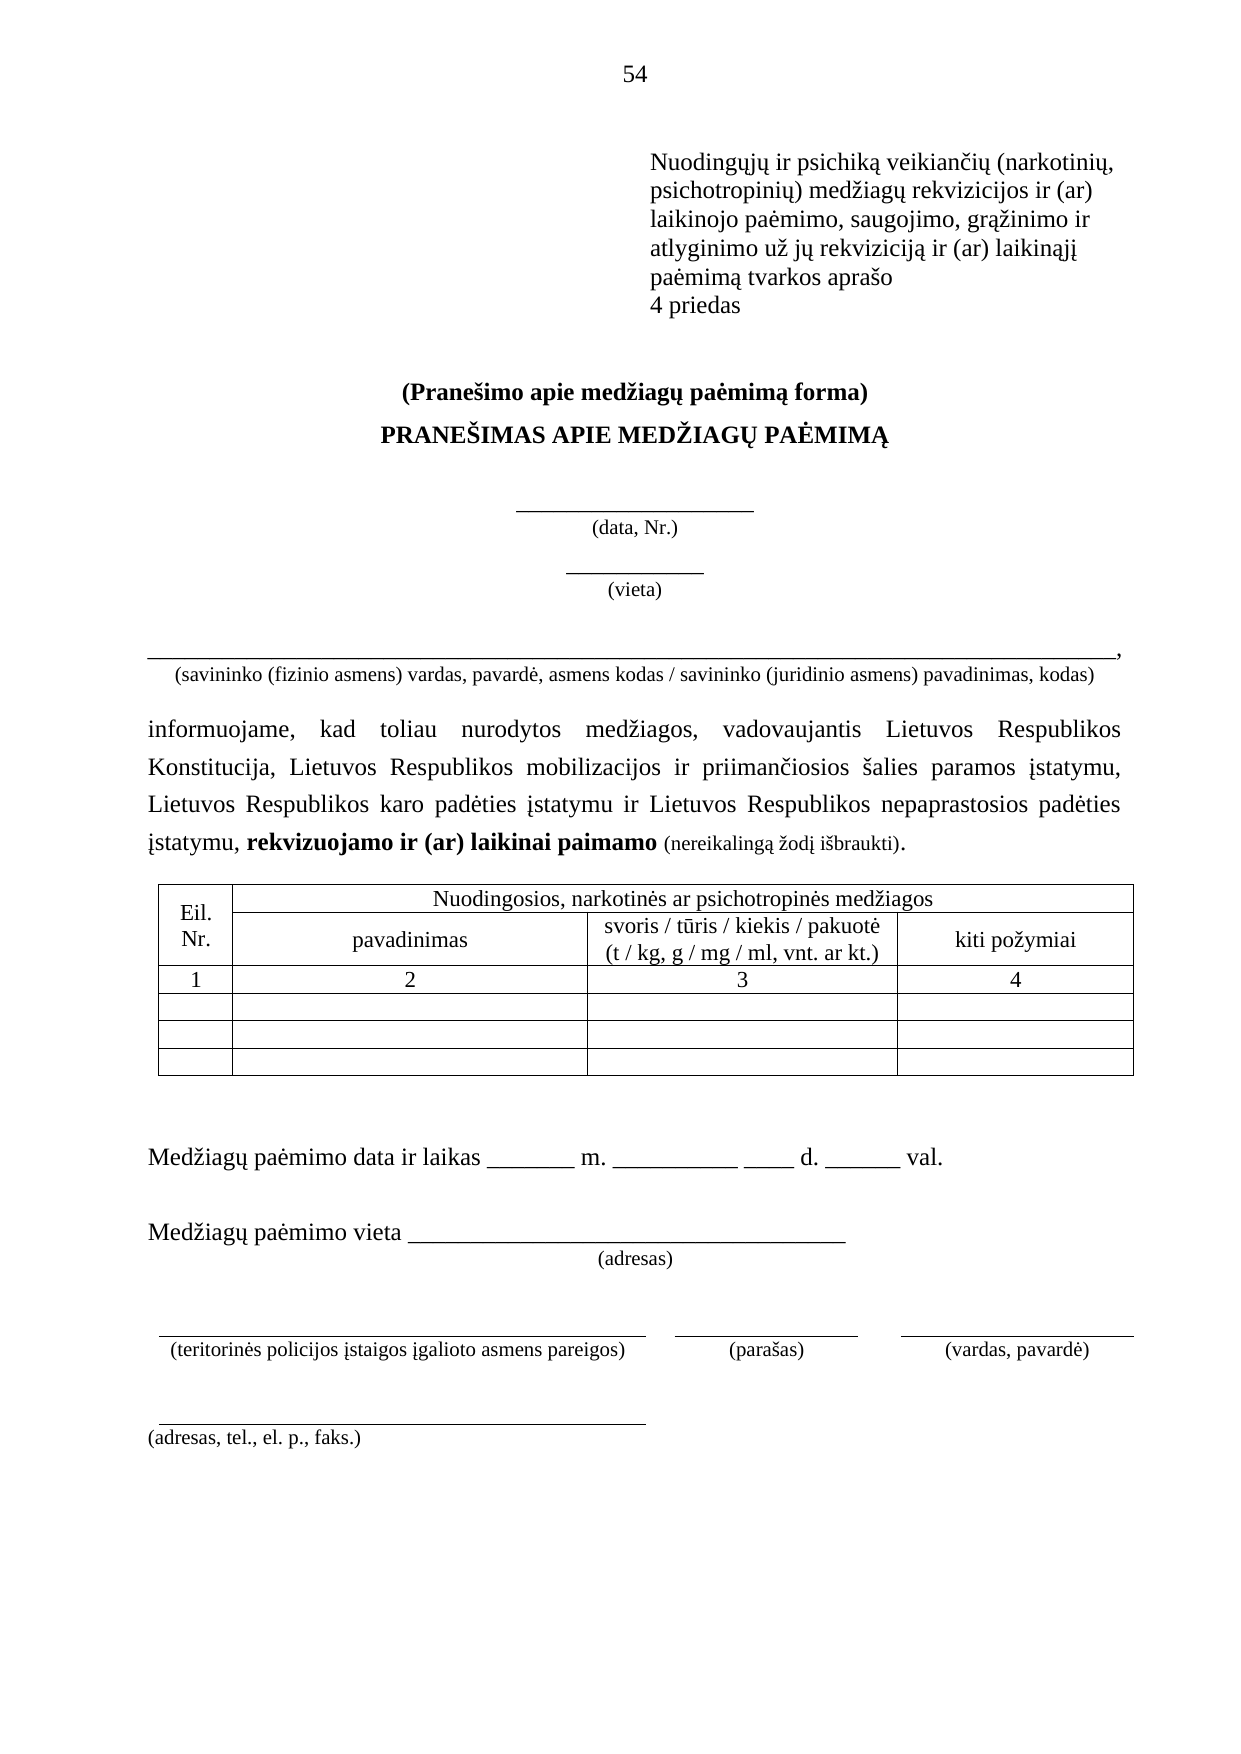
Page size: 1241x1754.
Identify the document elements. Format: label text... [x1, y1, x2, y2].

table_cell svoris / tūris / kiekis / pakuotė (t / kg, g / mg / ml, vnt. ar kt.) [588, 913, 897, 965]
table_header [901, 1299, 1133, 1336]
table_cell [159, 1049, 232, 1075]
text (data, Nr.) [148, 515, 1122, 539]
text Nuodingųjų ir psichiką veikiančių (narkotinių, psichotropinių) medžiagų rekvizicijos ir (ar) laikinojo paėmimo, saugojimo, grąžinimo ir atlyginimo už jų rekviziciją ir (ar) laikinąjį paėmimą tvarkos aprašo 4 priedas [650, 147, 1122, 319]
table_header [159, 1299, 646, 1336]
text (adresas, tel., el. p., faks.) [148, 1425, 1122, 1449]
text (Pranešimo apie medžiagų paėmimą forma) [148, 377, 1122, 406]
table_cell [233, 994, 587, 1020]
table_cell [898, 1021, 1133, 1047]
text , [148, 625, 1122, 662]
table_cell 1 [159, 966, 232, 993]
text informuojame, kad toliau nurodytos medžiagos, vadovaujantis Lietuvos Respublikos Konstitucija, Lietuvos Respublikos mobilizacijos ir priimančiosios šalies paramos įstatymu, Lietuvos Respublikos karo padėties įstatymu ir Lietuvos Respublikos nepaprastosios padėties įstatymu, rekvizuojamo ir (ar) laikinai paimamo (nereikalingą žodį išbraukti). [148, 705, 1122, 855]
table_cell (parašas) [675, 1337, 858, 1424]
text (adresas) [148, 1246, 1122, 1270]
table_cell [898, 994, 1133, 1020]
text (vieta) [148, 577, 1122, 601]
table_header Nuodingosios, narkotinės ar psichotropinės medžiagos [233, 885, 1133, 912]
table_header Eil. Nr. [159, 885, 232, 965]
table_cell [233, 1021, 587, 1047]
table_cell [898, 1049, 1133, 1075]
table_cell [159, 994, 232, 1020]
table_cell 4 [898, 966, 1133, 993]
table_cell [233, 1049, 587, 1075]
table_cell [588, 1049, 897, 1075]
table_header [646, 1299, 674, 1424]
table_cell [858, 1336, 901, 1424]
table_cell 2 [233, 966, 587, 993]
table_cell pavadinimas [233, 913, 587, 965]
table_cell [588, 1021, 897, 1047]
text Medžiagų paėmimo data ir laikas _______ m. __________ ____ d. ______ val. [148, 1133, 1122, 1171]
text ___________________ [148, 477, 1122, 515]
table_header [858, 1299, 901, 1336]
table_cell [588, 994, 897, 1020]
text ___________ [148, 539, 1122, 577]
text pranešimas APIE medžiagų pAėmimą [148, 420, 1122, 449]
table_cell (vardas, pavardė) [901, 1337, 1133, 1424]
table_cell (teritorinės policijos įstaigos įgalioto asmens pareigos) [159, 1337, 646, 1424]
table_header [675, 1299, 858, 1336]
text Medžiagų paėmimo vieta ___________________________________ [148, 1208, 1122, 1246]
table_cell kiti požymiai [898, 913, 1133, 965]
table_cell 3 [588, 966, 897, 993]
table_cell [159, 1021, 232, 1047]
text (savininko (fizinio asmens) vardas, pavardė, asmens kodas / savininko (juridinio asmens) pavadinimas, kodas) [148, 662, 1122, 686]
